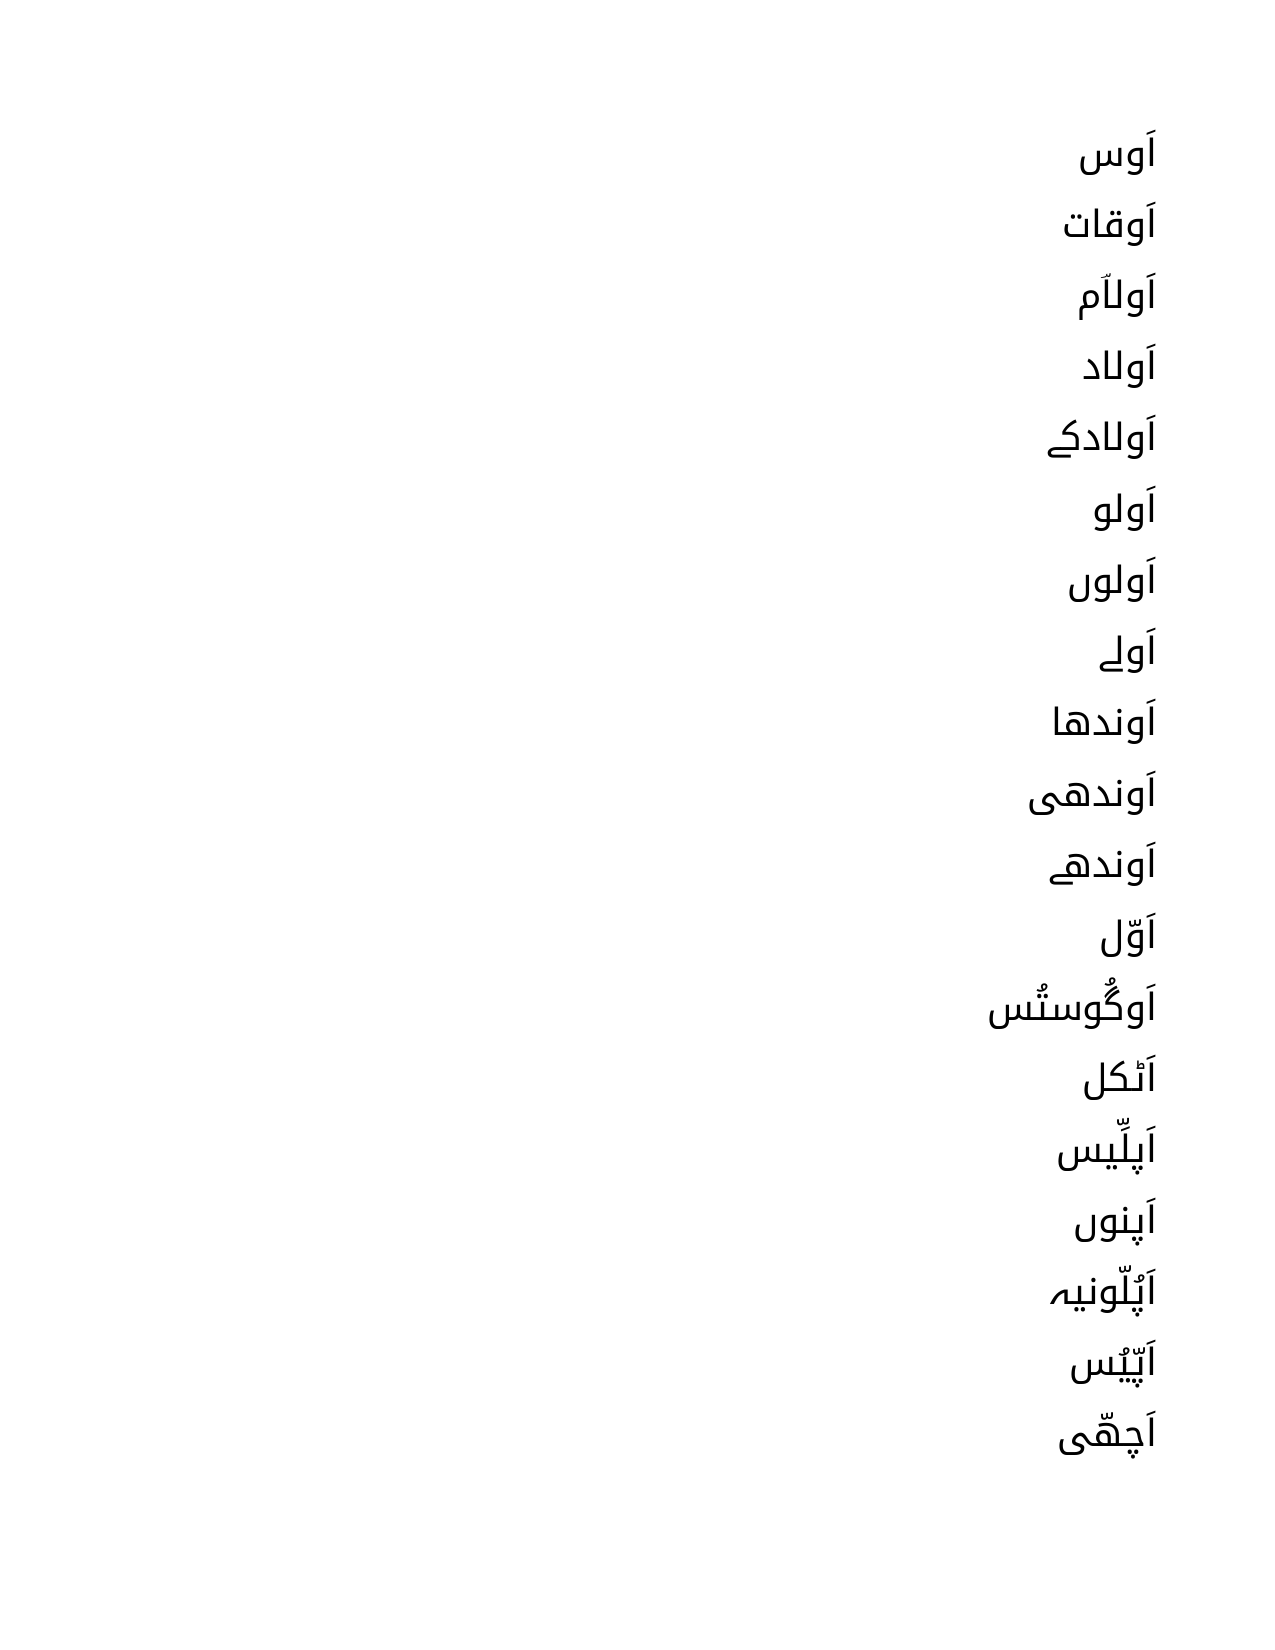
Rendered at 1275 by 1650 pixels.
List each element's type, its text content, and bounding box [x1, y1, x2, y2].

text اَولو [118, 474, 1157, 545]
text اَٹکل [118, 1043, 1157, 1114]
text اَولاؔم [118, 260, 1157, 332]
text اَپلِّیس [118, 1114, 1157, 1185]
text اَوندھی [118, 758, 1157, 829]
text اَوقات [118, 189, 1157, 260]
text اَوّل [118, 901, 1157, 972]
text اَوگُوستُس [118, 972, 1157, 1043]
text اَوندھا [118, 687, 1157, 758]
text اَولادکے [118, 403, 1157, 474]
text اَچھّی [118, 1399, 1157, 1470]
text اَولاد [118, 332, 1157, 403]
text اَپنوں [118, 1185, 1157, 1256]
text اَپّیُس [118, 1328, 1157, 1399]
text اَپُلّونیہ [118, 1256, 1157, 1328]
text اَولے [118, 616, 1157, 687]
text اَولوں [118, 545, 1157, 616]
text اَوس [118, 118, 1157, 189]
text اَوندھے [118, 829, 1157, 901]
